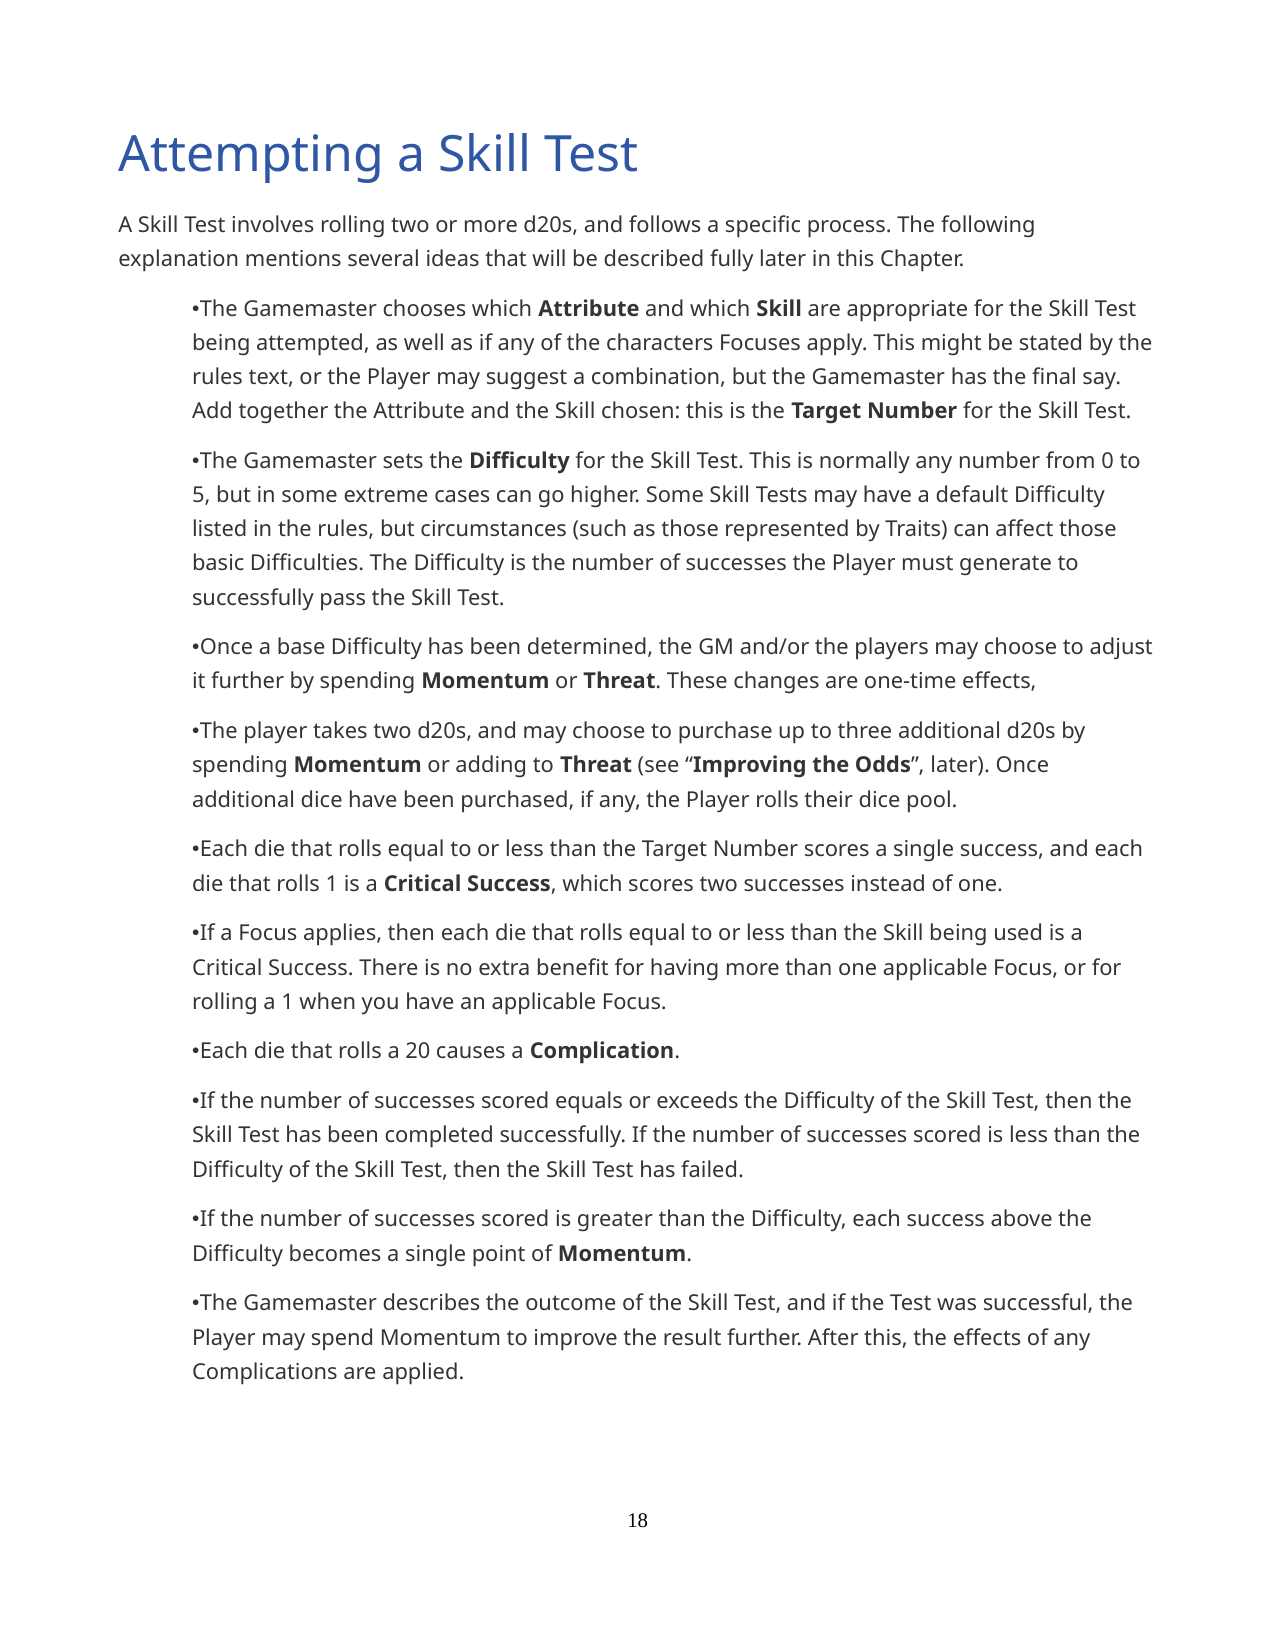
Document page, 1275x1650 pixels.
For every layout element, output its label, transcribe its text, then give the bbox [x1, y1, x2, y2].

text A Skill Test involves rolling two or more d20s, and follows a specific process. The following explanation mentions several ideas that will be described fully later in this Chapter. [118, 209, 1157, 273]
list The player takes two d20s, and may choose to purchase up to three additional d20s by spending Momentum or adding to Threat (see “Improving the Odds”, later). Once additional dice have been purchased, if any, the Player rolls their dice pool. [118, 715, 1157, 813]
list The Gamemaster sets the Difficulty for the Skill Test. This is normally any number from 0 to 5, but in some extreme cases can go higher. Some Skill Tests may have a default Difficulty listed in the rules, but circumstances (such as those represented by Traits) can affect those basic Difficulties. The Difficulty is the number of successes the Player must generate to successfully pass the Skill Test. [118, 445, 1157, 611]
list Each die that rolls a 20 causes a Complication. [118, 1036, 1157, 1065]
list If a Focus applies, then each die that rolls equal to or less than the Skill being used is a Critical Success. There is no extra benefit for having more than one applicable Focus, or for rolling a 1 when you have an applicable Focus. [118, 917, 1157, 1016]
list The Gamemaster describes the outcome of the Skill Test, and if the Test was successful, the Player may spend Momentum to improve the result further. After this, the effects of any Complications are applied. [118, 1287, 1157, 1386]
list Each die that rolls equal to or less than the Target Number scores a single success, and each die that rolls 1 is a Critical Success, which scores two successes instead of one. [118, 833, 1157, 897]
list Once a base Difficulty has been determined, the GM and/or the players may choose to adjust it further by spending Momentum or Threat. These changes are one-time effects, [118, 631, 1157, 695]
list If the number of successes scored is greater than the Difficulty, each success above the Difficulty becomes a single point of Momentum. [118, 1203, 1157, 1267]
list The Gamemaster chooses which Attribute and which Skill are appropriate for the Skill Test being attempted, as well as if any of the characters Focuses apply. This might be stated by the rules text, or the Player may suggest a combination, but the Gamemaster has the final say. Add together the Attribute and the Skill chosen: this is the Target Number for the Skill Test. [118, 293, 1157, 425]
list If the number of successes scored equals or exceeds the Difficulty of the Skill Test, then the Skill Test has been completed successfully. If the number of successes scored is less than the Difficulty of the Skill Test, then the Skill Test has failed. [118, 1085, 1157, 1183]
subtitle Attempting a Skill Test [118, 118, 1157, 186]
